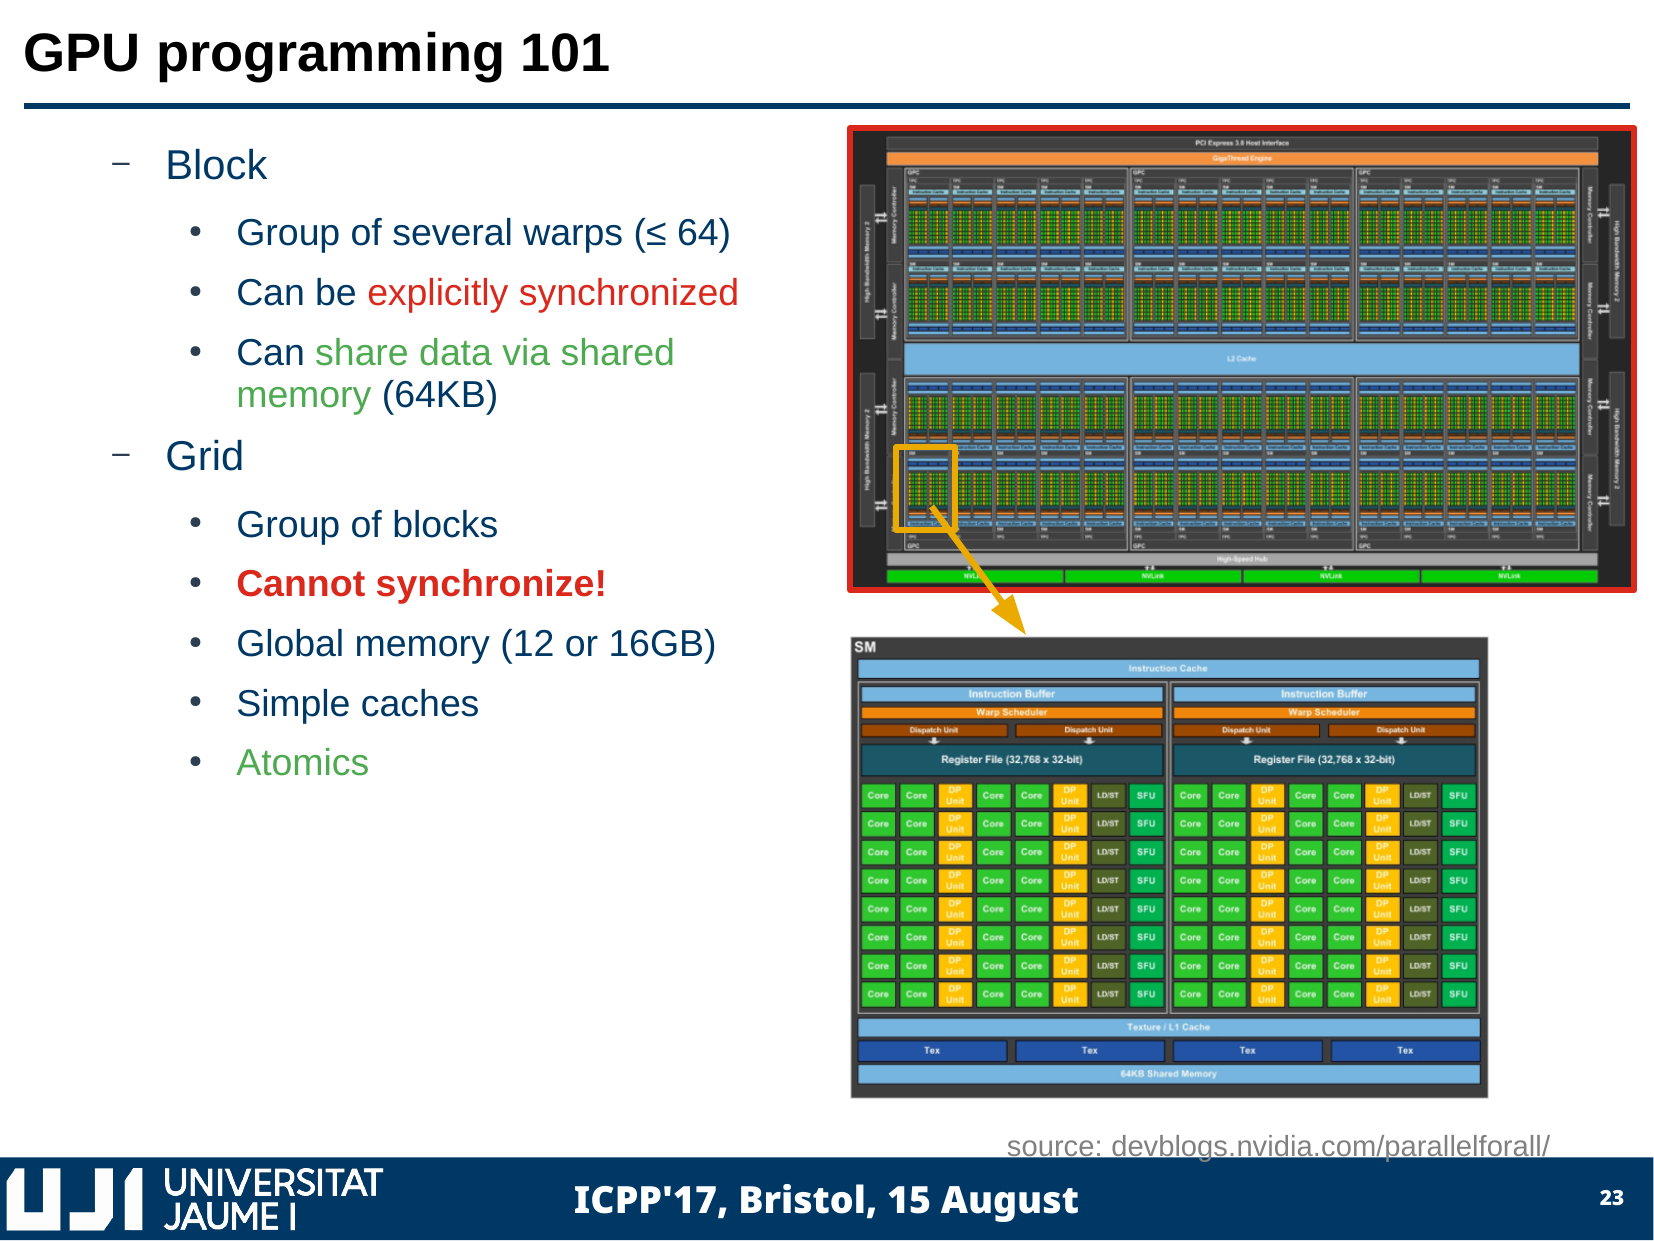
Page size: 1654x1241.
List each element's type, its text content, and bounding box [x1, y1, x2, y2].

text_box source: devblogs.nvidia.com/parallelforall/ [992, 1122, 1567, 1170]
picture [850, 636, 1489, 1099]
picture [0, 1158, 390, 1241]
list Block Group of several warps (≤ 64) Can be explicitly synchronized Can share data via shared memory (64KB) Grid Group of blocks Cannot synchronize! Global memory (12 or 16GB) Simple caches Atomics [23, 141, 808, 1134]
title GPU programming 101 [23, 0, 1630, 107]
picture [853, 131, 1631, 587]
picture [899, 450, 952, 527]
